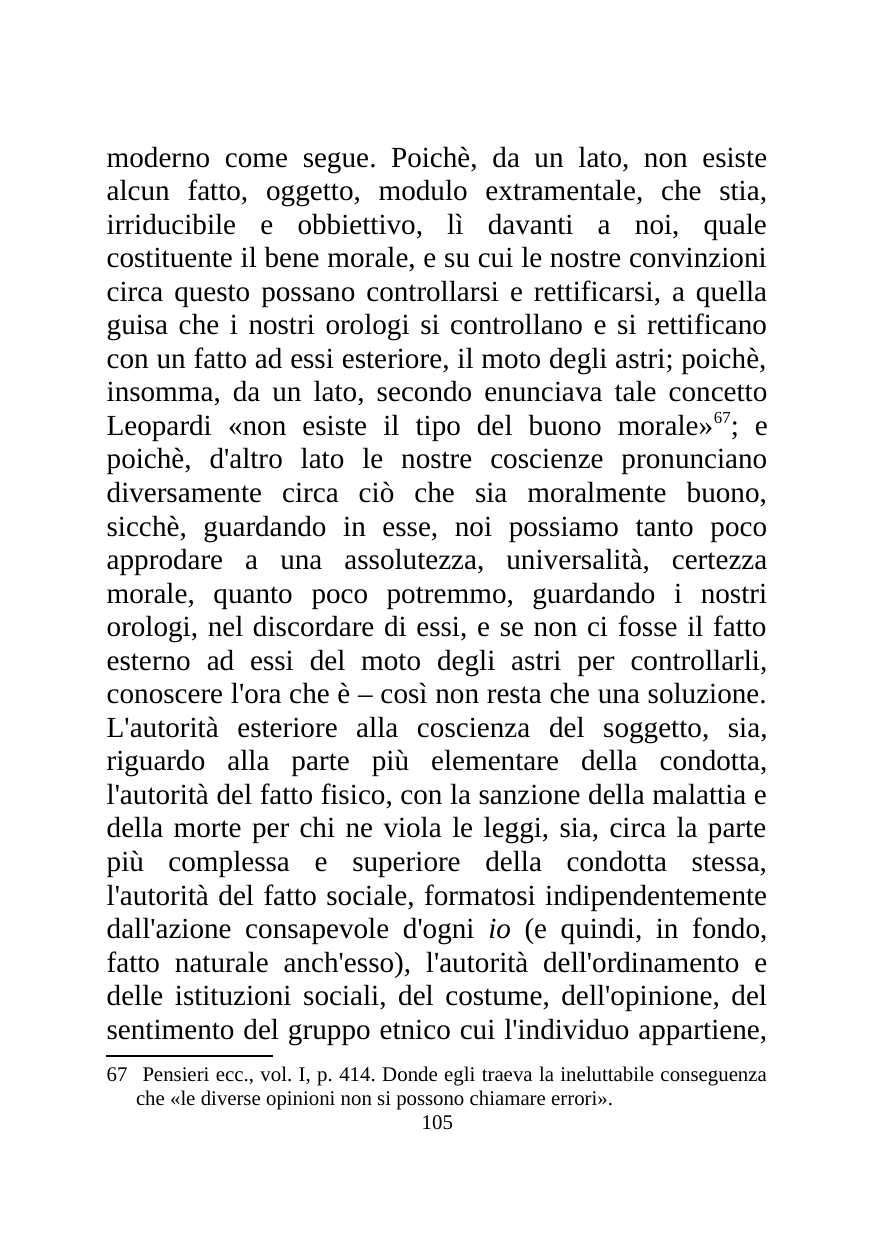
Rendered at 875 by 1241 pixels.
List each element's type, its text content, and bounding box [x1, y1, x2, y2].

text moderno come segue. Poichè, da un lato, non esiste alcun fatto, oggetto, modulo extramentale, che stia, irriducibile e obbiettivo, lì davanti a noi, quale costituente il bene morale, e su cui le nostre convinzioni circa questo possano controllarsi e rettificarsi, a quella guisa che i nostri orologi si controllano e si rettificano con un fatto ad essi esteriore, il moto degli astri; poichè, insomma, da un lato, secondo enunciava tale concetto Leopardi «non esiste il tipo del buono morale»; e poichè, d'altro lato le nostre coscienze pronunciano diversamente circa ciò che sia moralmente buono, sicchè, guardando in esse, noi possiamo tanto poco approdare a una assolutezza, universalità, certezza morale, quanto poco potremmo, guardando i nostri orologi, nel discordare di essi, e se non ci fosse il fatto esterno ad essi del moto degli astri per controllarli, conoscere l'ora che è – così non resta che una soluzione. L'autorità esteriore alla coscienza del soggetto, sia, riguardo alla parte più elementare della condotta, l'autorità del fatto fisico, con la sanzione della malattia e della morte per chi ne viola le leggi, sia, circa la parte più complessa e superiore della condotta stessa, l'autorità del fatto sociale, formatosi indipendentemente dall'azione consapevole d'ogni io (e quindi, in fondo, fatto naturale anch'esso), l'autorità dell'ordinamento e delle istituzioni sociali, del costume, dell'opinione, del sentimento del gruppo etnico cui l'individuo appartiene, [106, 140, 768, 1045]
text Pensieri ecc., vol. I, p. 414. Donde egli traeva la ineluttabile conseguenza che «le diverse opinioni non si possono chiamare errori». [106, 1062, 768, 1110]
